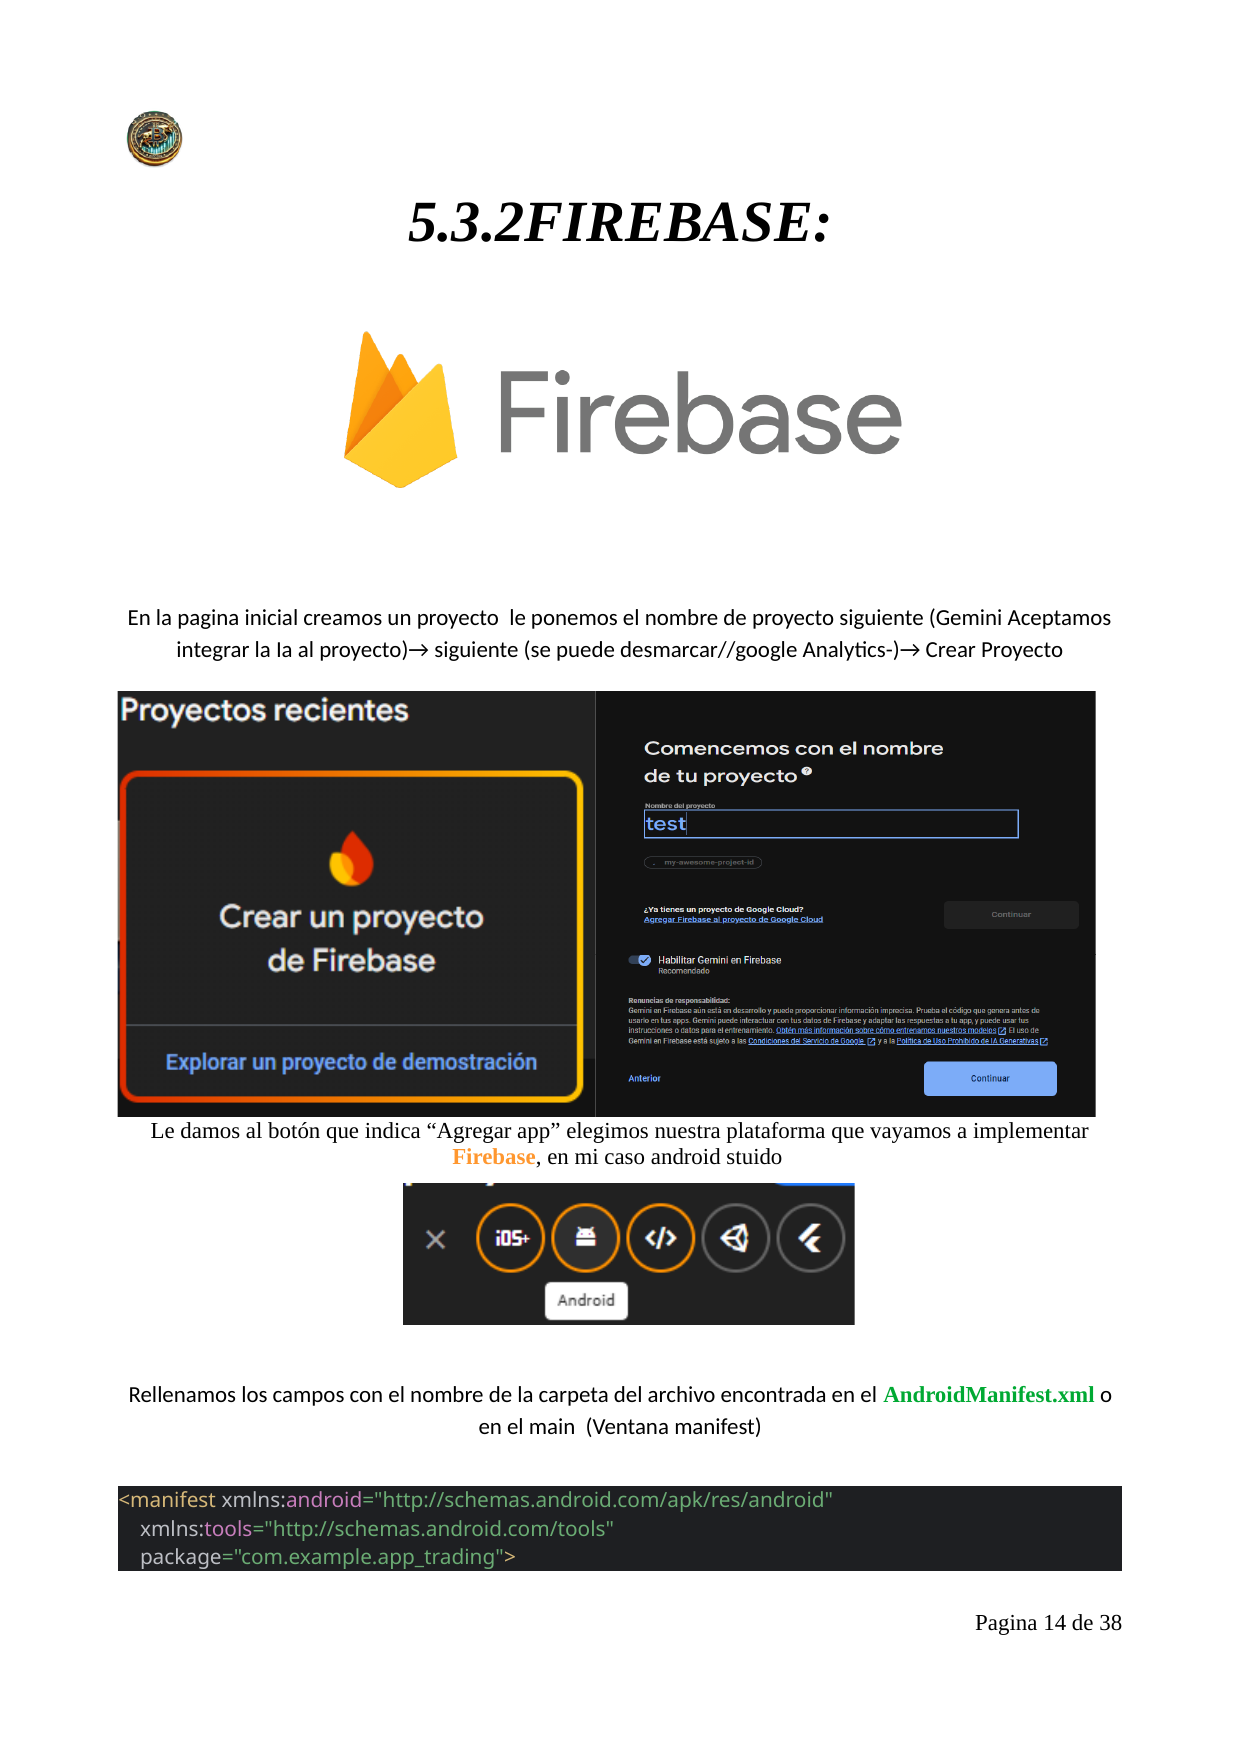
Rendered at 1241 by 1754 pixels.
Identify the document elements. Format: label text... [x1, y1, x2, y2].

picture [403, 1183, 855, 1325]
text Le damos al botón que indica “Agregar app” elegimos nuestra plataforma que vayamos a implementar Firebase, en mi caso android stuido [118, 998, 1122, 1169]
subtitle 5.3.2FIREBASE: [118, 186, 1122, 253]
picture [262, 287, 983, 534]
picture [117, 691, 1096, 1117]
picture [124, 108, 184, 168]
text <manifest xmlns:android="http://schemas.android.com/apk/res/android" xmlns:tools="http://schemas.android.com/tools" package="com.example.app_trading"> [118, 1486, 1122, 1571]
text Rellenamos los campos con el nombre de la carpeta del archivo encontrada en el AndroidManifest.xml o en el main (Ventana manifest) [118, 1380, 1122, 1440]
text En la pagina inicial creamos un proyecto le ponemos el nombre de proyecto siguiente (Gemini Aceptamos integrar la Ia al proyecto)→ siguiente (se puede desmarcar//google Analytics-)→ Crear Proyecto [118, 603, 1122, 663]
